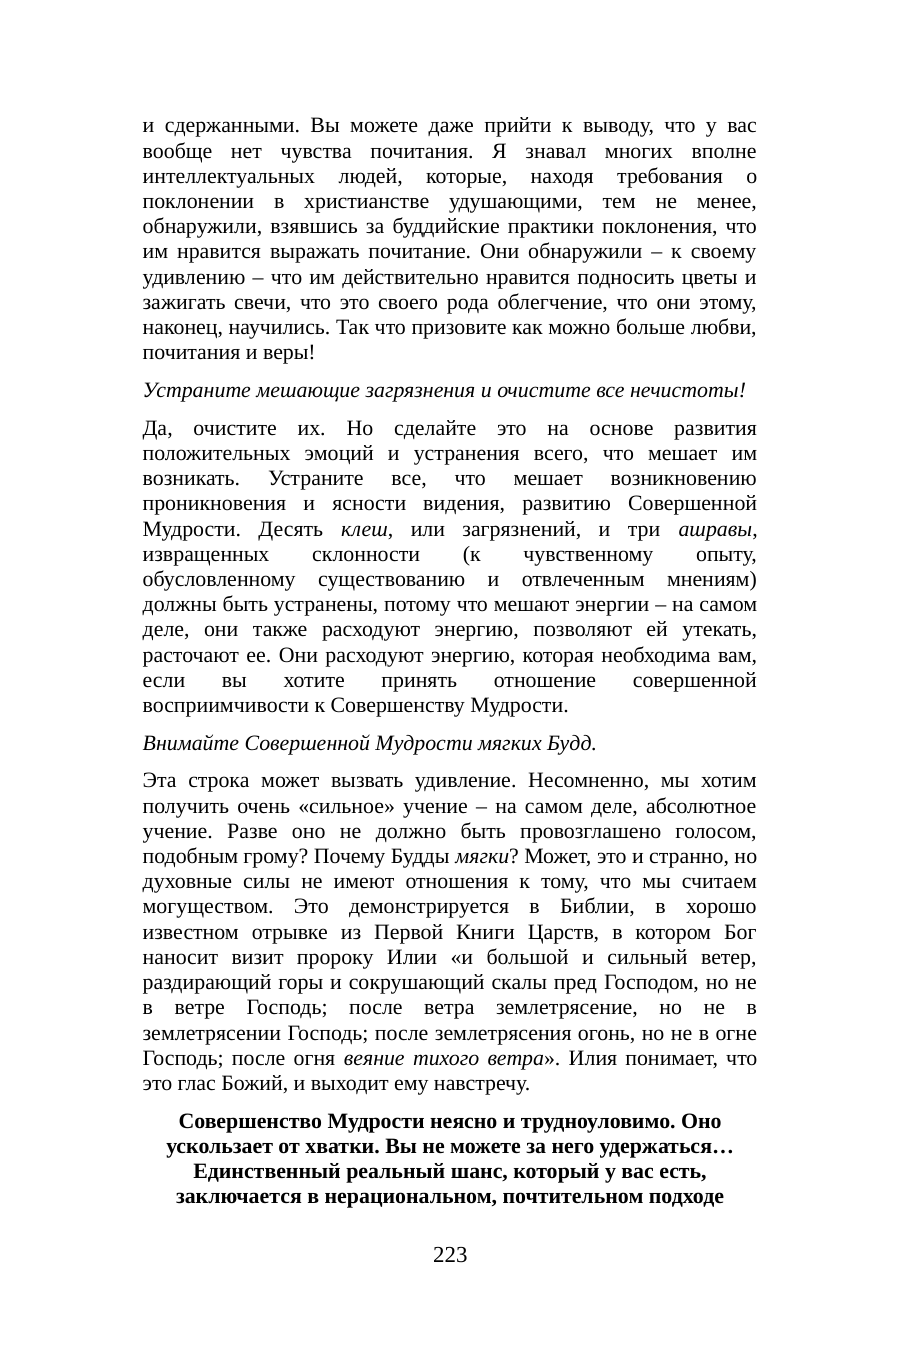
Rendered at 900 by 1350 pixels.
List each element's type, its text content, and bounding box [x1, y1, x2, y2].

text Да, очистите их. Но сделайте это на основе развития положительных эмоций и устранения всего, что мешает им возникать. Устраните все, что мешает возникновению проникновения и ясности видения, развитию Совершенной Мудрости. Десять клеш, или загрязнений, и три ашравы, извращенных склонности (к чувственному опыту, обусловленному существованию и отвлеченным мнениям) должны быть устранены, потому что мешают энергии – на самом деле, они также расходуют энергию, позволяют ей утекать, расточают ее. Они расходуют энергию, которая необходима вам, если вы хотите принять отношение совершенной восприимчивости к Совершенству Мудрости. [142, 415, 757, 717]
text Эта строка может вызвать удивление. Несомненно, мы хотим получить очень «сильное» учение – на самом деле, абсолютное учение. Разве оно не должно быть провозглашено голосом, подобным грому? Почему Будды мягки? Может, это и странно, но духовные силы не имеют отношения к тому, что мы считаем могуществом. Это демонстрируется в Библии, в хорошо известном отрывке из Первой Книги Царств, в котором Бог наносит визит пророку Илии «и большой и сильный ветер, раздирающий горы и сокрушающий скалы пред Господом, но не в ветре Господь; после ветра землетрясение, но не в землетрясении Господь; после землетрясения огонь, но не в огне Господь; после огня веяние тихого ветра». Илия понимает, что это глас Божий, и выходит ему навстречу. [142, 767, 757, 1095]
text Совершенство Мудрости неясно и трудноуловимо. Оно ускользает от хватки. Вы не можете за него удержаться… Единственный реальный шанс, который у вас есть, заключается в нерациональном, почтительном подходе [142, 1108, 757, 1208]
text Внимайте Совершенной Мудрости мягких Будд. [142, 730, 757, 755]
text и сдержанными. Вы можете даже прийти к выводу, что у вас вообще нет чувства почитания. Я знавал многих вполне интеллектуальных людей, которые, находя требования о поклонении в христианстве удушающими, тем не менее, обнаружили, взявшись за буддийские практики поклонения, что им нравится выражать почитание. Они обнаружили – к своему удивлению – что им действительно нравится подносить цветы и зажигать свечи, что это своего рода облегчение, что они этому, наконец, научились. Так что призовите как можно больше любви, почитания и веры! [142, 112, 757, 364]
text Устраните мешающие загрязнения и очистите все нечистоты! [142, 377, 757, 402]
